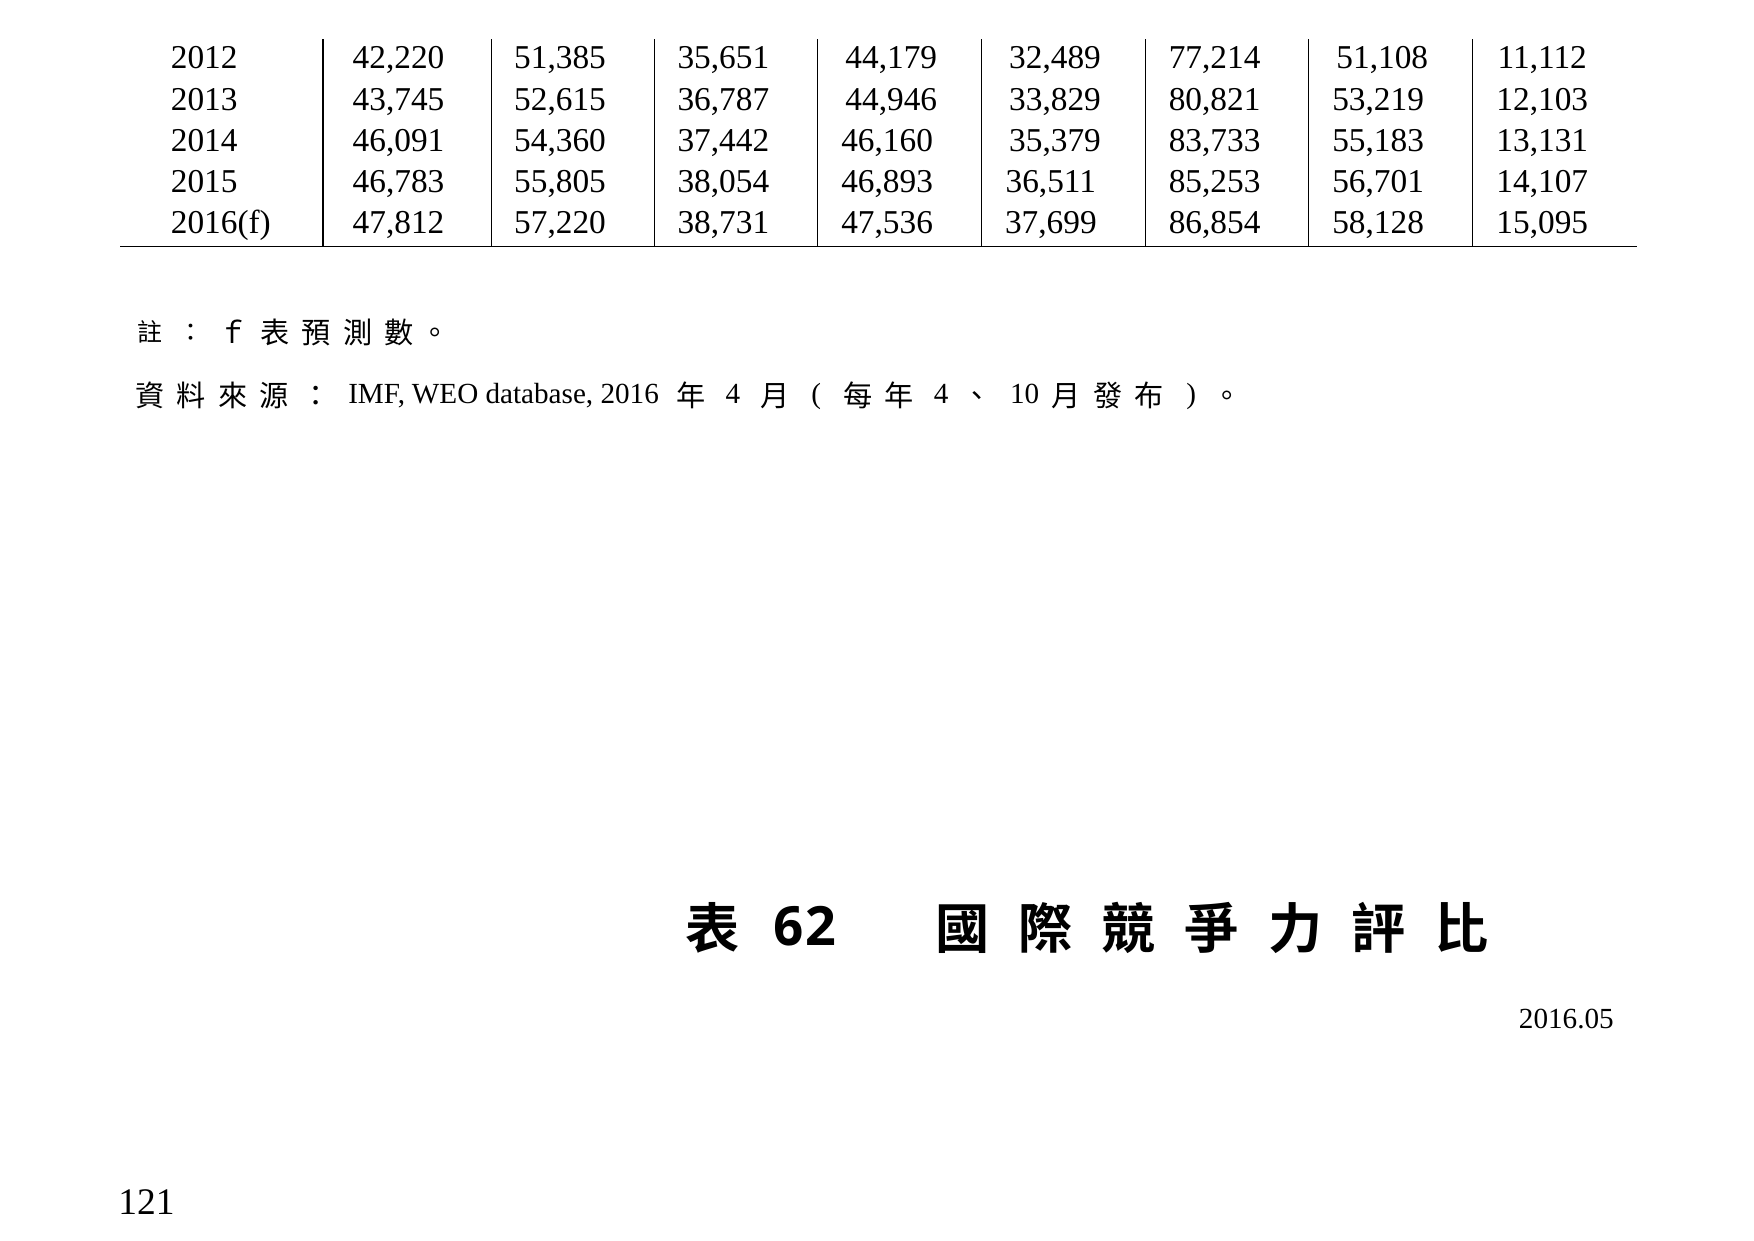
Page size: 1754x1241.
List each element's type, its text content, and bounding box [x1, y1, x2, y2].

table_cell 33,829 [982, 81, 1145, 122]
table_cell 36,511 [982, 163, 1145, 204]
table_cell 32,489 [982, 39, 1145, 81]
table_cell 14,107 [1473, 163, 1637, 204]
table_cell 86,854 [1146, 205, 1308, 246]
table_cell 47,812 [324, 205, 491, 246]
table_cell 56,701 [1309, 163, 1472, 204]
table_cell 13,131 [1473, 122, 1637, 163]
table_cell 2013 [120, 81, 322, 122]
table_cell 2012 [120, 39, 322, 81]
text 註：ｆ表預測數。 [128, 289, 1628, 352]
table_cell 43,745 [324, 81, 491, 122]
table_cell 37,699 [982, 205, 1145, 246]
table_cell 2016(f) [120, 205, 322, 246]
table_cell 44,179 [818, 39, 981, 81]
table_cell 11,112 [1473, 39, 1637, 81]
table_cell 54,360 [492, 122, 654, 163]
table_cell 2015 [120, 163, 322, 204]
table_cell 55,805 [492, 163, 654, 204]
table_cell 46,893 [818, 163, 981, 204]
table_cell 12,103 [1473, 81, 1637, 122]
table_cell 55,183 [1309, 122, 1472, 163]
table_cell 15,095 [1473, 205, 1637, 246]
table_cell 35,651 [655, 39, 817, 81]
table_cell 38,731 [655, 205, 817, 246]
table_cell 83,733 [1146, 122, 1308, 163]
table_cell 52,615 [492, 81, 654, 122]
table_cell 51,385 [492, 39, 654, 81]
table_cell 57,220 [492, 205, 654, 246]
table_cell 85,253 [1146, 163, 1308, 204]
table_cell 77,214 [1146, 39, 1308, 81]
table_cell 46,783 [324, 163, 491, 204]
subtitle 表62 國際競爭力評比 [128, 852, 1628, 977]
table_cell 58,128 [1309, 205, 1472, 246]
table_cell 80,821 [1146, 81, 1308, 122]
table_cell 53,219 [1309, 81, 1472, 122]
table_cell 38,054 [655, 163, 817, 204]
table_cell 51,108 [1309, 39, 1472, 81]
table_cell 46,160 [818, 122, 981, 163]
table_cell 35,379 [982, 122, 1145, 163]
text 2016.05 [128, 977, 1628, 1039]
table_cell 47,536 [818, 205, 981, 246]
table_cell 36,787 [655, 81, 817, 122]
table_cell 37,442 [655, 122, 817, 163]
table_cell 46,091 [324, 122, 491, 163]
table_cell 42,220 [324, 39, 491, 81]
text 資料來源：IMF, WEO database, 2016年4月(每年4、10月發布)。 [128, 352, 1628, 414]
table_cell 2014 [120, 122, 322, 163]
table_cell 44,946 [818, 81, 981, 122]
